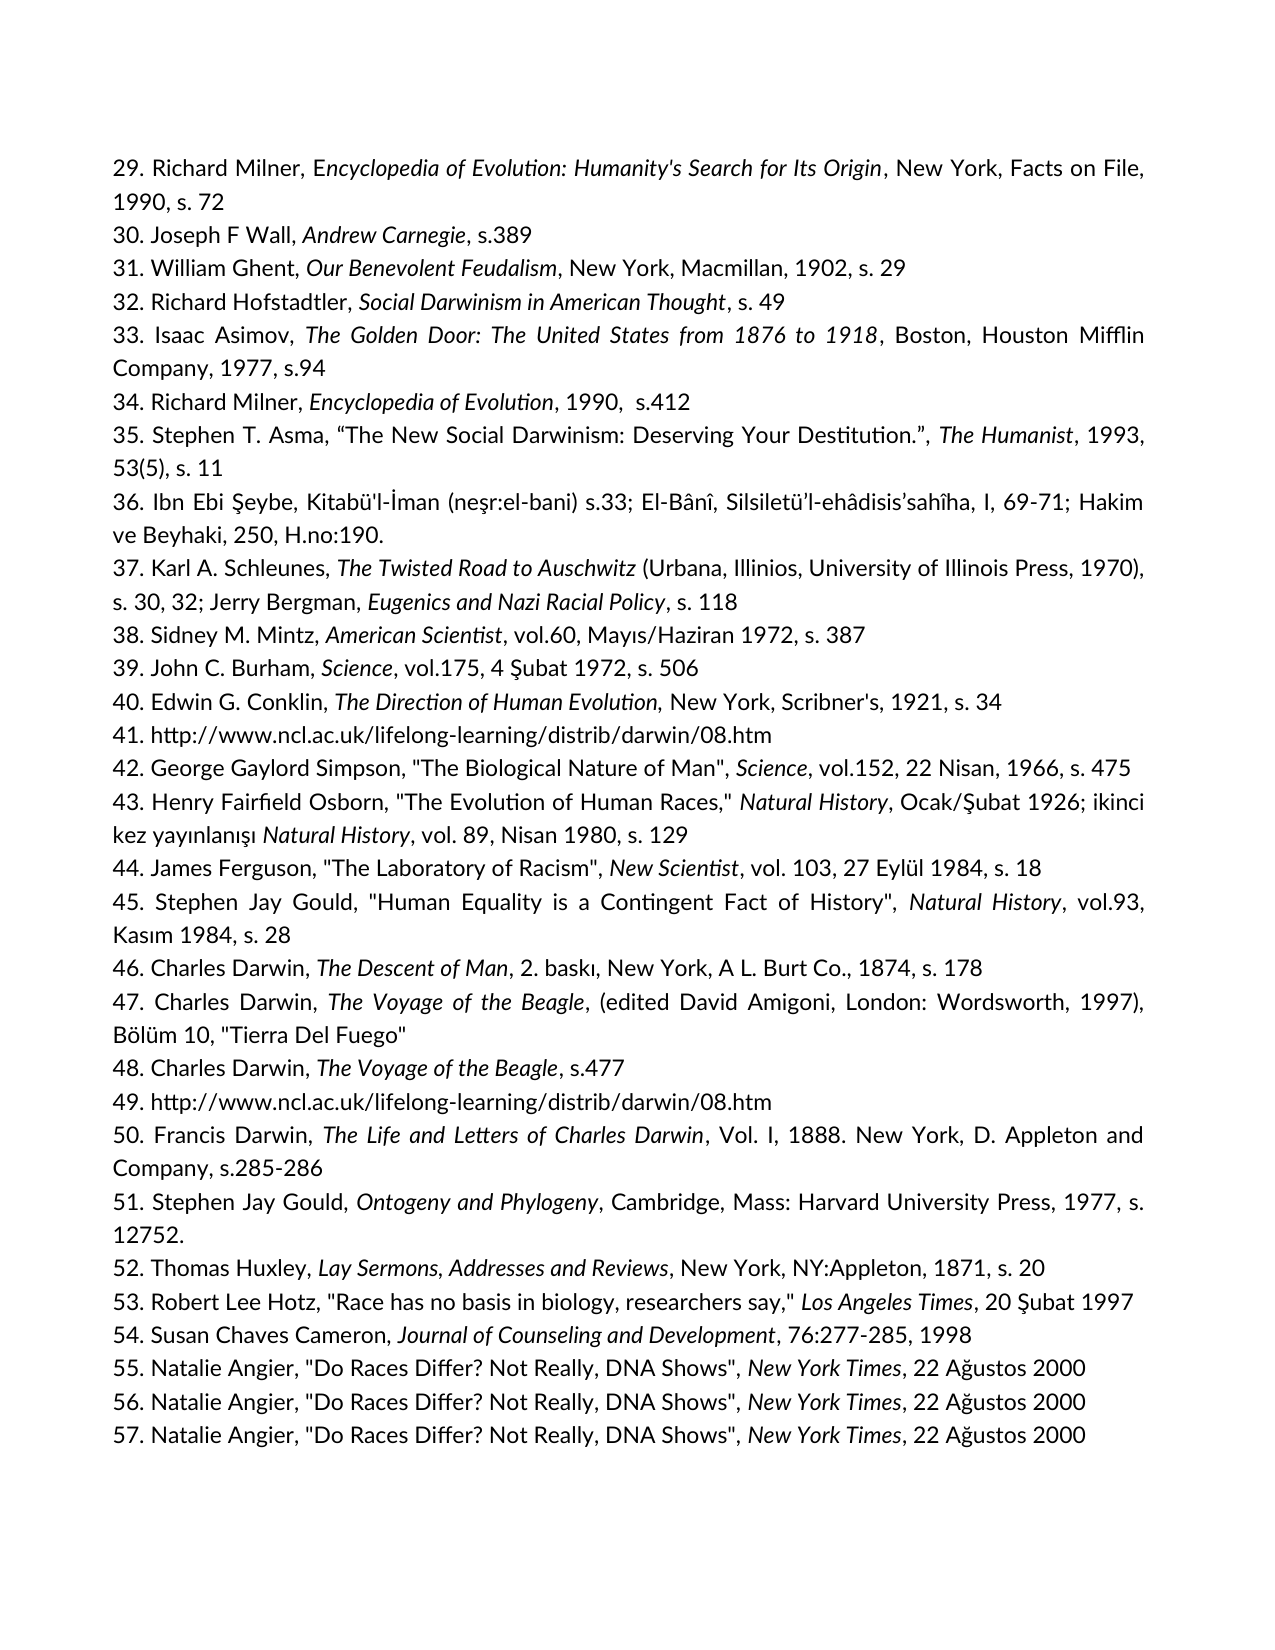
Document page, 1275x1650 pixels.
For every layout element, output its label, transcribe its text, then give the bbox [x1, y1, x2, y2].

text 56. Natalie Angier, "Do Races Differ? Not Really, DNA Shows", New York Times, 22 Ağustos 2000 [112, 1383, 1145, 1417]
text 52. Thomas Huxley, Lay Sermons, Addresses and Reviews, New York, NY:Appleton, 1871, s. 20 [112, 1250, 1145, 1283]
text 36. Ibn Ebi Şeybe, Kitabü'l-İman (neşr:el-bani) s.33; El-Bânî, Silsiletü’l-ehâdisis’sahîha, I, 69-71; Hakim ve Beyhaki, 250, H.no:190. [112, 483, 1145, 550]
text 55. Natalie Angier, "Do Races Differ? Not Really, DNA Shows", New York Times, 22 Ağustos 2000 [112, 1350, 1145, 1383]
text 37. Karl A. Schleunes, The Twisted Road to Auschwitz (Urbana, Illinios, University of Illinois Press, 1970), s. 30, 32; Jerry Bergman, Eugenics and Nazi Racial Policy, s. 118 [112, 550, 1145, 617]
text 38. Sidney M. Mintz, American Scientist, vol.60, Mayıs/Haziran 1972, s. 387 [112, 617, 1145, 650]
text 51. Stephen Jay Gould, Ontogeny and Phylogeny, Cambridge, Mass: Harvard University Press, 1977, s. 12752. [112, 1183, 1145, 1250]
text 34. Richard Milner, Encyclopedia of Evolution, 1990, s.412 [112, 383, 1145, 417]
text 54. Susan Chaves Cameron, Journal of Counseling and Development, 76:277-285, 1998 [112, 1317, 1145, 1350]
text 40. Edwin G. Conklin, The Direction of Human Evolution, New York, Scribner's, 1921, s. 34 [112, 683, 1145, 717]
text 43. Henry Fairfield Osborn, "The Evolution of Human Races," Natural History, Ocak/Şubat 1926; ikinci kez yayınlanışı Natural History, vol. 89, Nisan 1980, s. 129 [112, 783, 1145, 850]
text 49. http://www.ncl.ac.uk/lifelong-learning/distrib/darwin/08.htm [112, 1083, 1145, 1117]
text 29. Richard Milner, Encyclopedia of Evolution: Humanity's Search for Its Origin, New York, Facts on File, 1990, s. 72 [112, 150, 1145, 217]
text 30. Joseph F Wall, Andrew Carnegie, s.389 [112, 217, 1145, 250]
text 42. George Gaylord Simpson, "The Biological Nature of Man", Science, vol.152, 22 Nisan, 1966, s. 475 [112, 750, 1145, 783]
text 39. John C. Burham, Science, vol.175, 4 Şubat 1972, s. 506 [112, 650, 1145, 683]
text 45. Stephen Jay Gould, "Human Equality is a Contingent Fact of History", Natural History, vol.93, Kasım 1984, s. 28 [112, 883, 1145, 950]
text 46. Charles Darwin, The Descent of Man, 2. baskı, New York, A L. Burt Co., 1874, s. 178 [112, 950, 1145, 983]
text 53. Robert Lee Hotz, "Race has no basis in biology, researchers say," Los Angeles Times, 20 Şubat 1997 [112, 1283, 1145, 1317]
text 47. Charles Darwin, The Voyage of the Beagle, (edited David Amigoni, London: Wordsworth, 1997), Bölüm 10, "Tierra Del Fuego" [112, 983, 1145, 1050]
text 57. Natalie Angier, "Do Races Differ? Not Really, DNA Shows", New York Times, 22 Ağustos 2000 [112, 1417, 1145, 1450]
text 50. Francis Darwin, The Life and Letters of Charles Darwin, Vol. I, 1888. New York, D. Appleton and Company, s.285-286 [112, 1117, 1145, 1183]
text 48. Charles Darwin, The Voyage of the Beagle, s.477 [112, 1050, 1145, 1083]
text 33. Isaac Asimov, The Golden Door: The United States from 1876 to 1918, Boston, Houston Mifflin Company, 1977, s.94 [112, 317, 1145, 383]
text 35. Stephen T. Asma, “The New Social Darwinism: Deserving Your Destitution.”, The Humanist, 1993, 53(5), s. 11 [112, 417, 1145, 483]
text 41. http://www.ncl.ac.uk/lifelong-learning/distrib/darwin/08.htm [112, 717, 1145, 750]
text 32. Richard Hofstadtler, Social Darwinism in American Thought, s. 49 [112, 283, 1145, 317]
text 31. William Ghent, Our Benevolent Feudalism, New York, Macmillan, 1902, s. 29 [112, 250, 1145, 283]
text 44. James Ferguson, "The Laboratory of Racism", New Scientist, vol. 103, 27 Eylül 1984, s. 18 [112, 850, 1145, 883]
